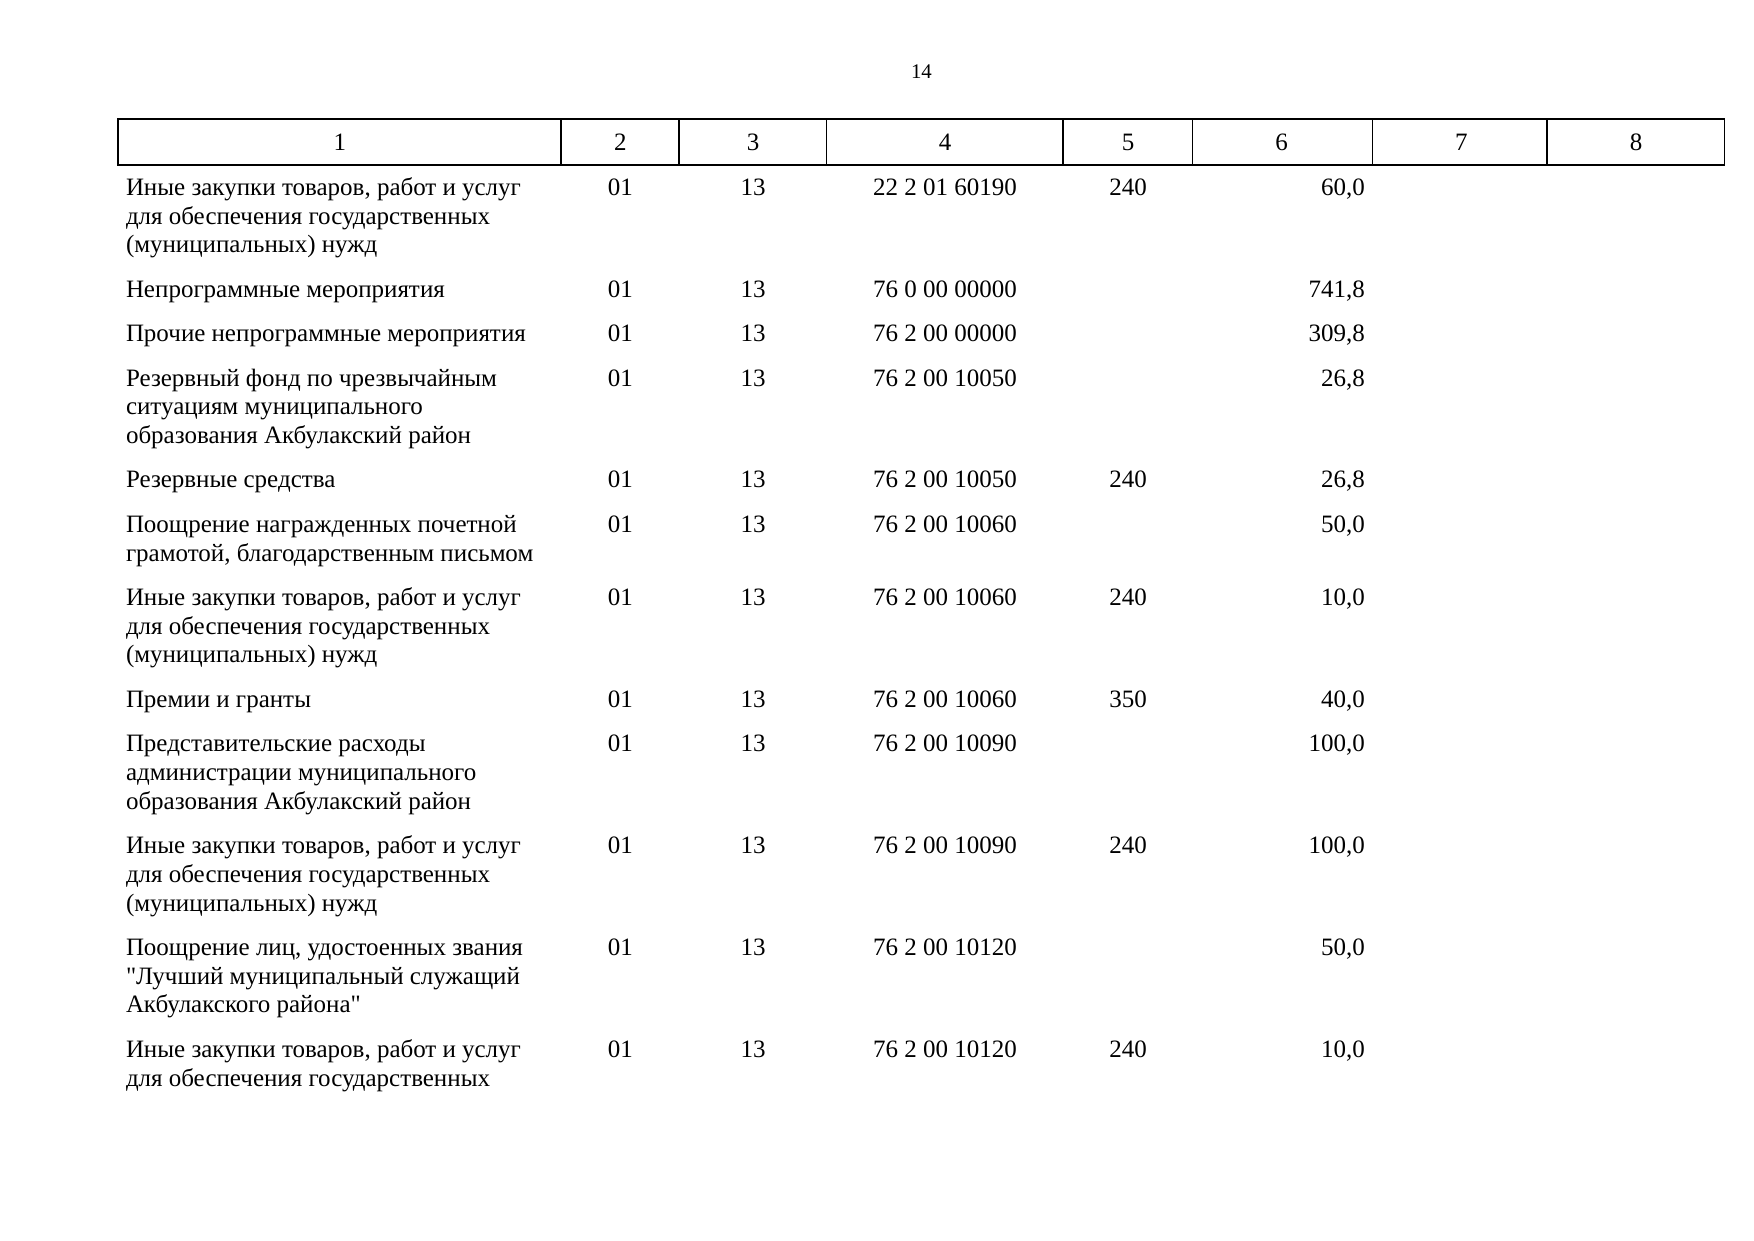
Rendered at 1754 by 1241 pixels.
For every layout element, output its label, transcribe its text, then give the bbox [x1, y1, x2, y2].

table_cell 100,0 [1193, 720, 1372, 822]
table_cell [1372, 355, 1547, 457]
table_cell Представительские расходы администрации муниципального образования Акбулакский район [118, 720, 561, 822]
table_cell 741,8 [1193, 266, 1372, 310]
table_cell 13 [679, 822, 827, 924]
table_cell 01 [561, 266, 679, 310]
table_cell 50,0 [1193, 924, 1372, 1026]
table_cell 76 2 00 10050 [827, 355, 1063, 457]
table_cell 01 [561, 1026, 679, 1099]
table_cell Резервные средства [118, 457, 561, 501]
table_cell 01 [561, 676, 679, 720]
table_cell [1372, 310, 1547, 355]
table_cell 76 2 00 00000 [827, 310, 1063, 355]
table_cell Иные закупки товаров, работ и услуг для обеспечения государственных [118, 1026, 561, 1099]
table_cell [1372, 457, 1547, 501]
table_cell 01 [561, 166, 679, 266]
table_cell [1372, 1026, 1547, 1099]
table_cell 01 [561, 501, 679, 574]
table_cell 01 [561, 355, 679, 457]
table_cell [1547, 310, 1724, 355]
table_cell [1547, 822, 1724, 924]
table_cell 240 [1063, 166, 1193, 266]
table_header [680, 120, 826, 164]
table_cell Иные закупки товаров, работ и услуг для обеспечения государственных (муниципальных) нужд [118, 574, 561, 676]
table_cell 240 [1063, 457, 1193, 501]
table_cell 76 2 00 10120 [827, 1026, 1063, 1099]
table_cell 13 [679, 355, 827, 457]
table_header 3 [687, 128, 819, 156]
table_header [1373, 120, 1546, 164]
table_header 7 [1380, 128, 1542, 156]
table_cell 309,8 [1193, 310, 1372, 355]
table_cell [1372, 676, 1547, 720]
table_cell 13 [679, 310, 827, 355]
table_cell [1063, 266, 1193, 310]
table_cell [1547, 166, 1724, 266]
table_cell [1547, 924, 1724, 1026]
table_cell 76 2 00 10060 [827, 501, 1063, 574]
table_cell 01 [561, 822, 679, 924]
table_cell 240 [1063, 574, 1193, 676]
table_cell 76 2 00 10090 [827, 822, 1063, 924]
table_cell Премии и гранты [118, 676, 561, 720]
table_cell [1372, 574, 1547, 676]
table_header [562, 120, 678, 164]
table_cell 01 [561, 310, 679, 355]
table_cell 76 0 00 00000 [827, 266, 1063, 310]
table_cell 13 [679, 676, 827, 720]
table_header 5 [1071, 128, 1185, 156]
table_header [119, 120, 560, 164]
table_header 6 [1201, 128, 1362, 156]
table_cell [1372, 166, 1547, 266]
table_cell Иные закупки товаров, работ и услуг для обеспечения государственных (муниципальных) нужд [118, 822, 561, 924]
table_cell 76 2 00 10060 [827, 574, 1063, 676]
table_cell 76 2 00 10090 [827, 720, 1063, 822]
table_cell [1547, 501, 1724, 574]
table_header 4 [835, 128, 1055, 156]
table_cell [1372, 501, 1547, 574]
table_header 1 [126, 128, 553, 156]
table_header [1193, 120, 1372, 164]
table_cell 01 [561, 924, 679, 1026]
table_cell 10,0 [1193, 574, 1372, 676]
table_cell [1063, 310, 1193, 355]
table_cell 01 [561, 457, 679, 501]
table_header 8 [1555, 128, 1716, 156]
table_header [827, 120, 1062, 164]
table_cell [1372, 720, 1547, 822]
table_cell Непрограммные мероприятия [118, 266, 561, 310]
table_cell [1547, 457, 1724, 501]
table_header [1548, 120, 1724, 164]
table_cell 40,0 [1193, 676, 1372, 720]
table_header 2 [569, 128, 671, 156]
table_cell 01 [561, 720, 679, 822]
table_cell 240 [1063, 822, 1193, 924]
table_cell 350 [1063, 676, 1193, 720]
table_cell Прочие непрограммные мероприятия [118, 310, 561, 355]
table_header [1064, 120, 1192, 164]
table_cell Резервный фонд по чрезвычайным ситуациям муниципального образования Акбулакский район [118, 355, 561, 457]
table_cell 76 2 00 10050 [827, 457, 1063, 501]
table_cell [1547, 355, 1724, 457]
table_cell [1063, 501, 1193, 574]
table_cell [1063, 924, 1193, 1026]
table_cell 10,0 [1193, 1026, 1372, 1099]
table_cell [1372, 924, 1547, 1026]
table_cell [1372, 266, 1547, 310]
table_cell 01 [561, 574, 679, 676]
table_cell 240 [1063, 1026, 1193, 1099]
table_cell 13 [679, 924, 827, 1026]
table_cell [1063, 720, 1193, 822]
table_cell 22 2 01 60190 [827, 166, 1063, 266]
table_cell 13 [679, 457, 827, 501]
table_cell 50,0 [1193, 501, 1372, 574]
table_cell 13 [679, 501, 827, 574]
table_cell 76 2 00 10120 [827, 924, 1063, 1026]
table_cell [1547, 574, 1724, 676]
table_cell 13 [679, 574, 827, 676]
table_cell 13 [679, 266, 827, 310]
table_cell 13 [679, 1026, 827, 1099]
table_cell [1063, 355, 1193, 457]
table_cell [1372, 822, 1547, 924]
table_cell Иные закупки товаров, работ и услуг для обеспечения государственных (муниципальных) нужд [118, 166, 561, 266]
table_cell Поощрение награжденных почетной грамотой, благодарственным письмом [118, 501, 561, 574]
table_cell 13 [679, 166, 827, 266]
table_cell [1547, 266, 1724, 310]
table_cell 26,8 [1193, 457, 1372, 501]
table_cell 60,0 [1193, 166, 1372, 266]
table_cell 100,0 [1193, 822, 1372, 924]
table_cell 13 [679, 720, 827, 822]
table_cell [1547, 676, 1724, 720]
table_cell [1547, 1026, 1724, 1099]
table_cell 26,8 [1193, 355, 1372, 457]
table_cell 76 2 00 10060 [827, 676, 1063, 720]
table_cell [1547, 720, 1724, 822]
table_cell Поощрение лиц, удостоенных звания "Лучший муниципальный служащий Акбулакского района" [118, 924, 561, 1026]
